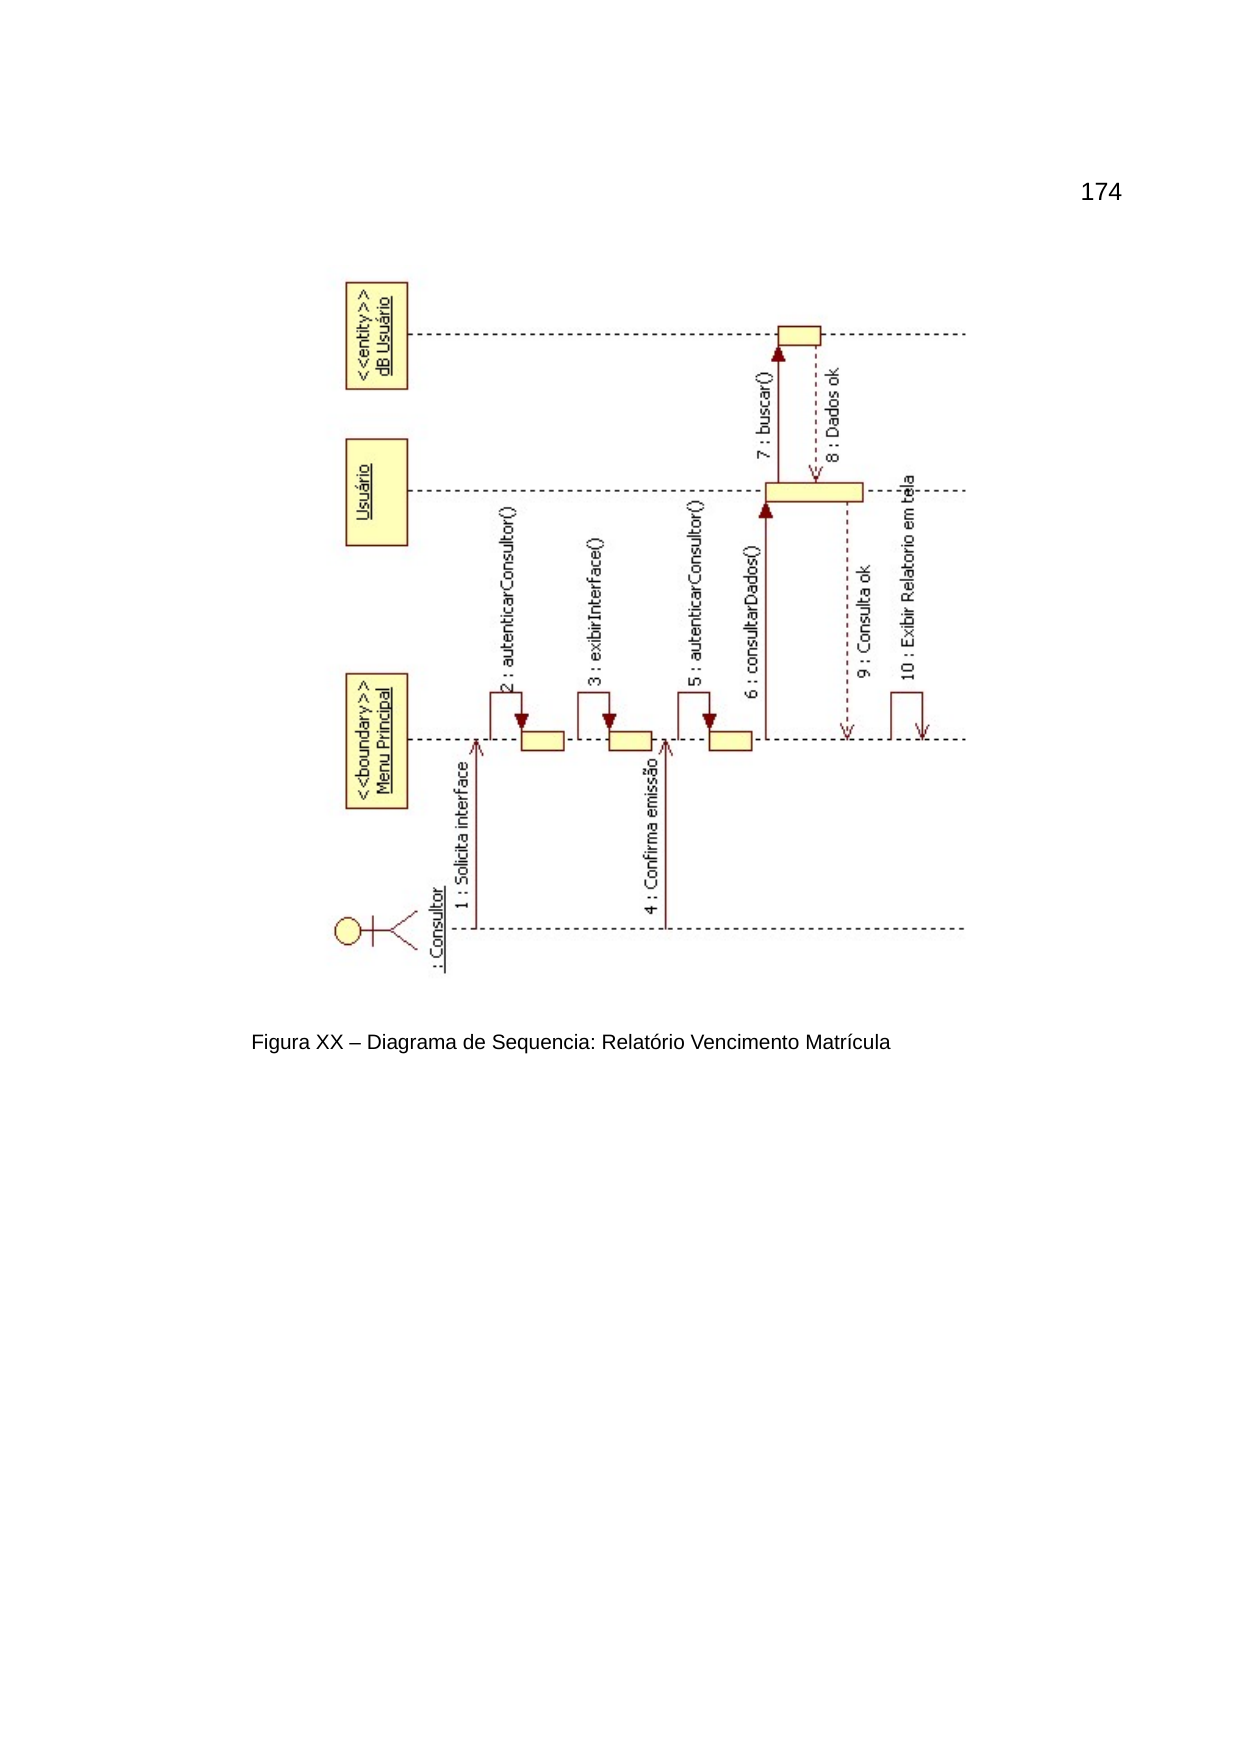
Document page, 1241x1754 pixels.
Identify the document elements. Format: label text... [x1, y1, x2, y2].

picture [302, 265, 997, 1030]
text Figura XX – Diagrama de Sequencia: Relatório Vencimento Matrícula [177, 1030, 1122, 1054]
